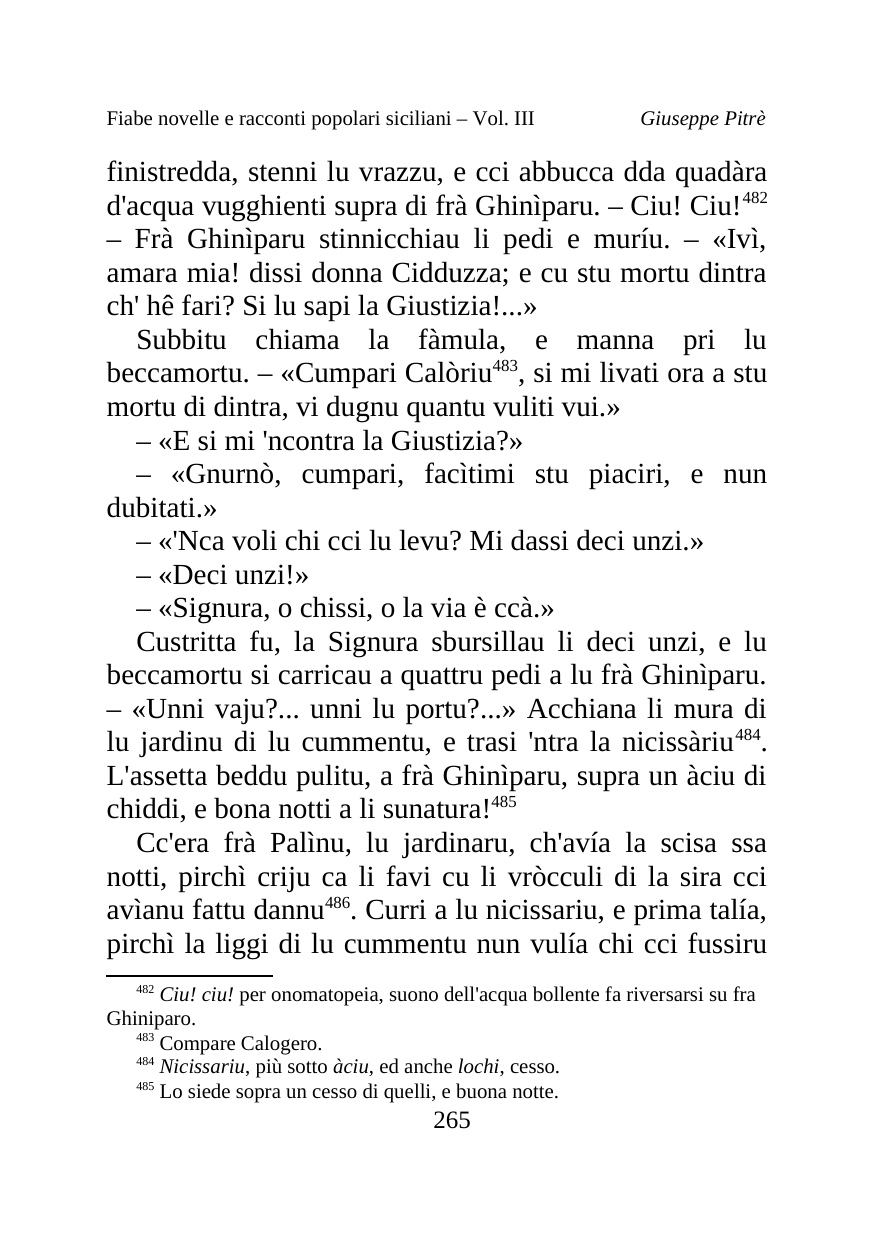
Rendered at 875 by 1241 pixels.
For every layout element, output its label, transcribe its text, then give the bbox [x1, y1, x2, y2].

text – «Deci unzi!» [106, 557, 768, 590]
text – «'Nca voli chi cci lu levu? Mi dassi deci unzi.» [106, 523, 768, 557]
text – «Gnurnò, cumpari, facìtimi stu piaciri, e nun dubitati.» [106, 456, 768, 523]
text – «Signura, o chissi, o la via è ccà.» [106, 590, 768, 624]
text Ciu! ciu! per onomatopeia, suono dell'acqua bollente fa riversarsi su fra Ghiniparo. [106, 982, 768, 1030]
text Lo siede sopra un cesso di quelli, e buona notte. [106, 1078, 768, 1103]
text – «E si mi 'ncontra la Giustizia?» [106, 423, 768, 456]
text Custritta fu, la Signura sbursillau li deci unzi, e lu beccamortu si carricau a quattru pedi a lu frà Ghinìparu. – «Unni vaju?... unni lu portu?...» Acchiana li mura di lu jardinu di lu cummentu, e trasi 'ntra la nicissàriu. L'assetta beddu pulitu, a frà Ghinìparu, supra un àciu di chiddi, e bona notti a li sunatura! [106, 624, 768, 825]
text Subbitu chiama la fàmula, e manna pri lu beccamortu. – «Cumpari Calòriu, si mi livati ora a stu mortu di dintra, vi dugnu quantu vuliti vui.» [106, 322, 768, 423]
text finistredda, stenni lu vrazzu, e cci abbucca dda quadàra d'acqua vugghienti supra di frà Ghinìparu. – Ciu! Ciu! – Frà Ghinìparu stinnicchiau li pedi e muríu. – «Ivì, amara mia! dissi donna Cidduzza; e cu stu mortu dintra ch' hê fari? Si lu sapi la Giustizia!...» [106, 154, 768, 322]
text Cc'era frà Palìnu, lu jardinaru, ch'avía la scisa ssa notti, pirchì criju ca li favi cu li vròcculi di la sira cci avìanu fattu dannu. Curri a lu nicissariu, e prima talía, pirchì la liggi di lu cummentu nun vulía chi cci fussiru [106, 825, 768, 959]
text Compare Calogero. [106, 1030, 768, 1054]
text Nicissariu, più sotto àciu, ed anche lochi, cesso. [106, 1054, 768, 1078]
